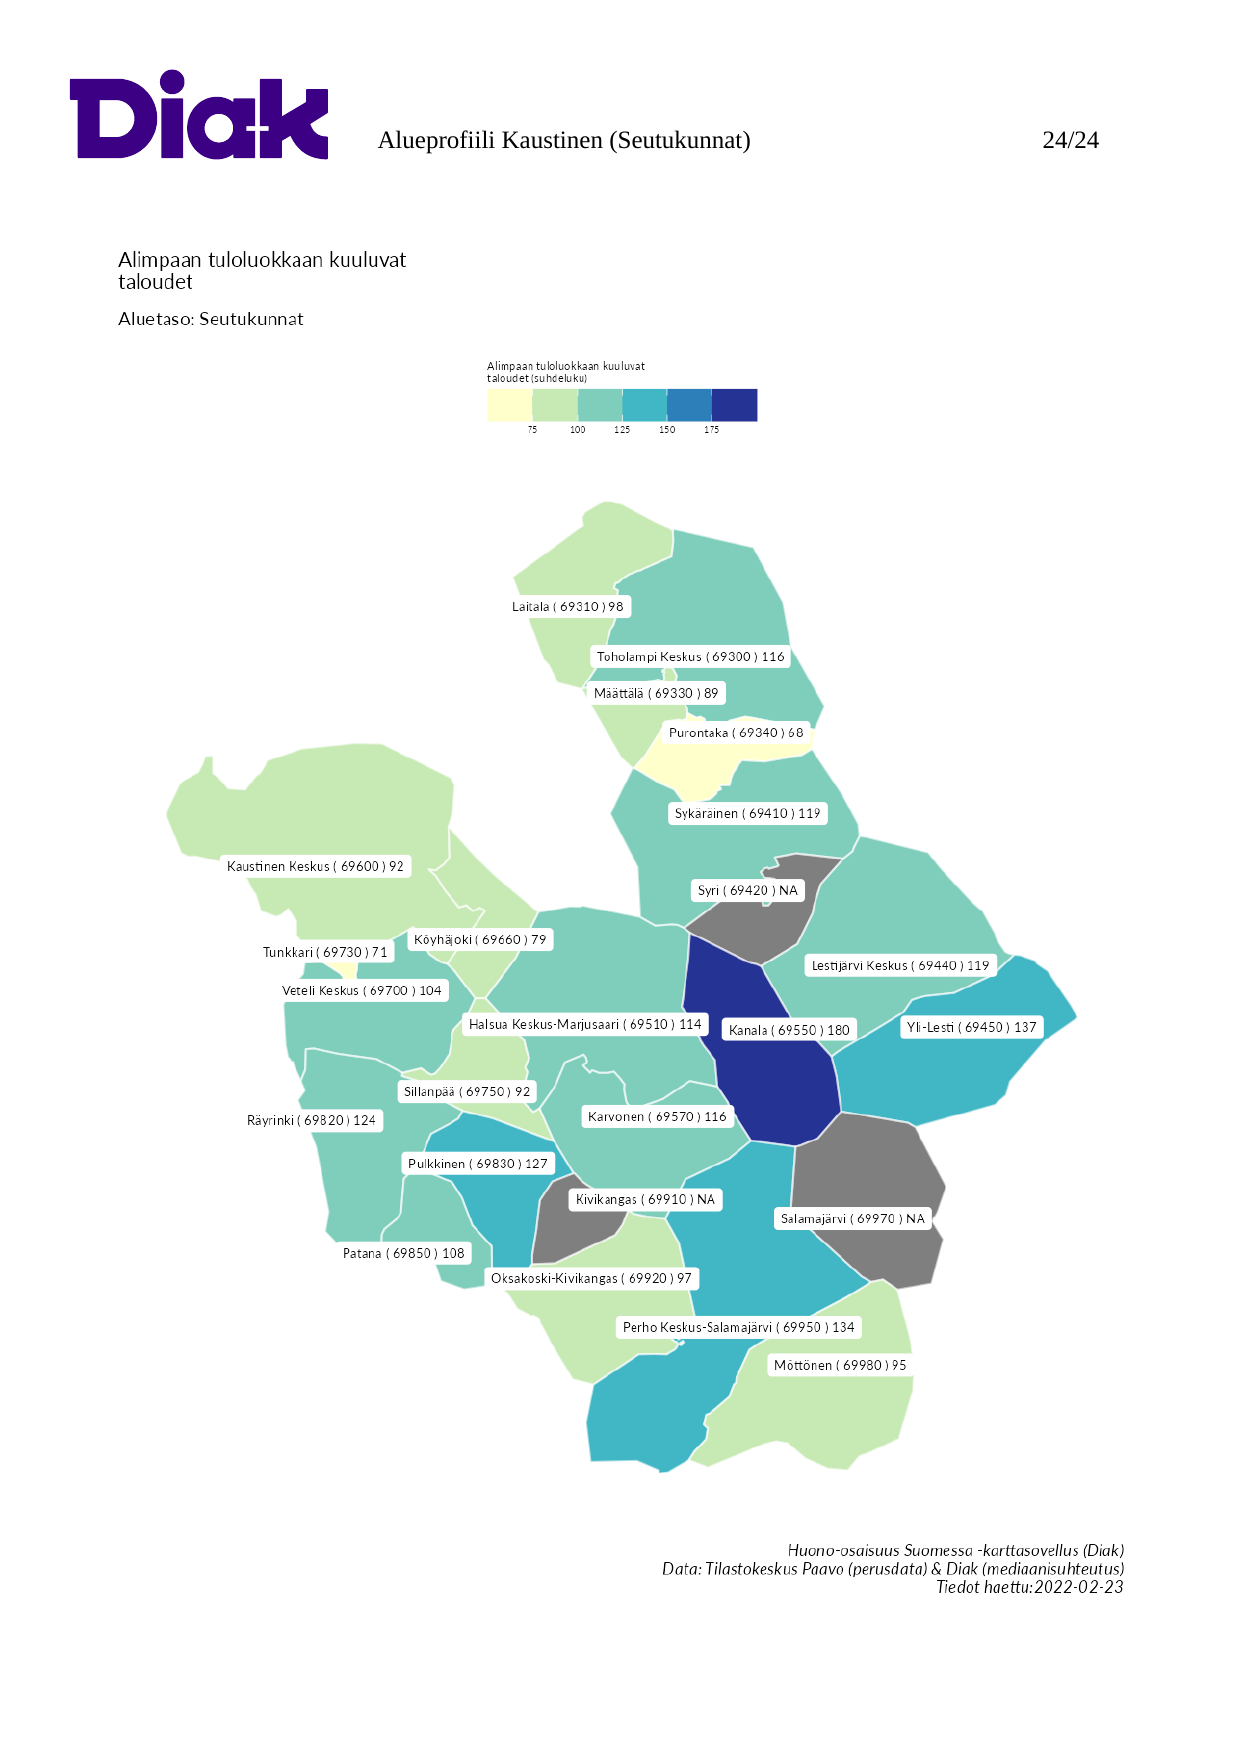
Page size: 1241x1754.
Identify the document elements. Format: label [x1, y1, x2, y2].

picture [61, 196, 1179, 1651]
